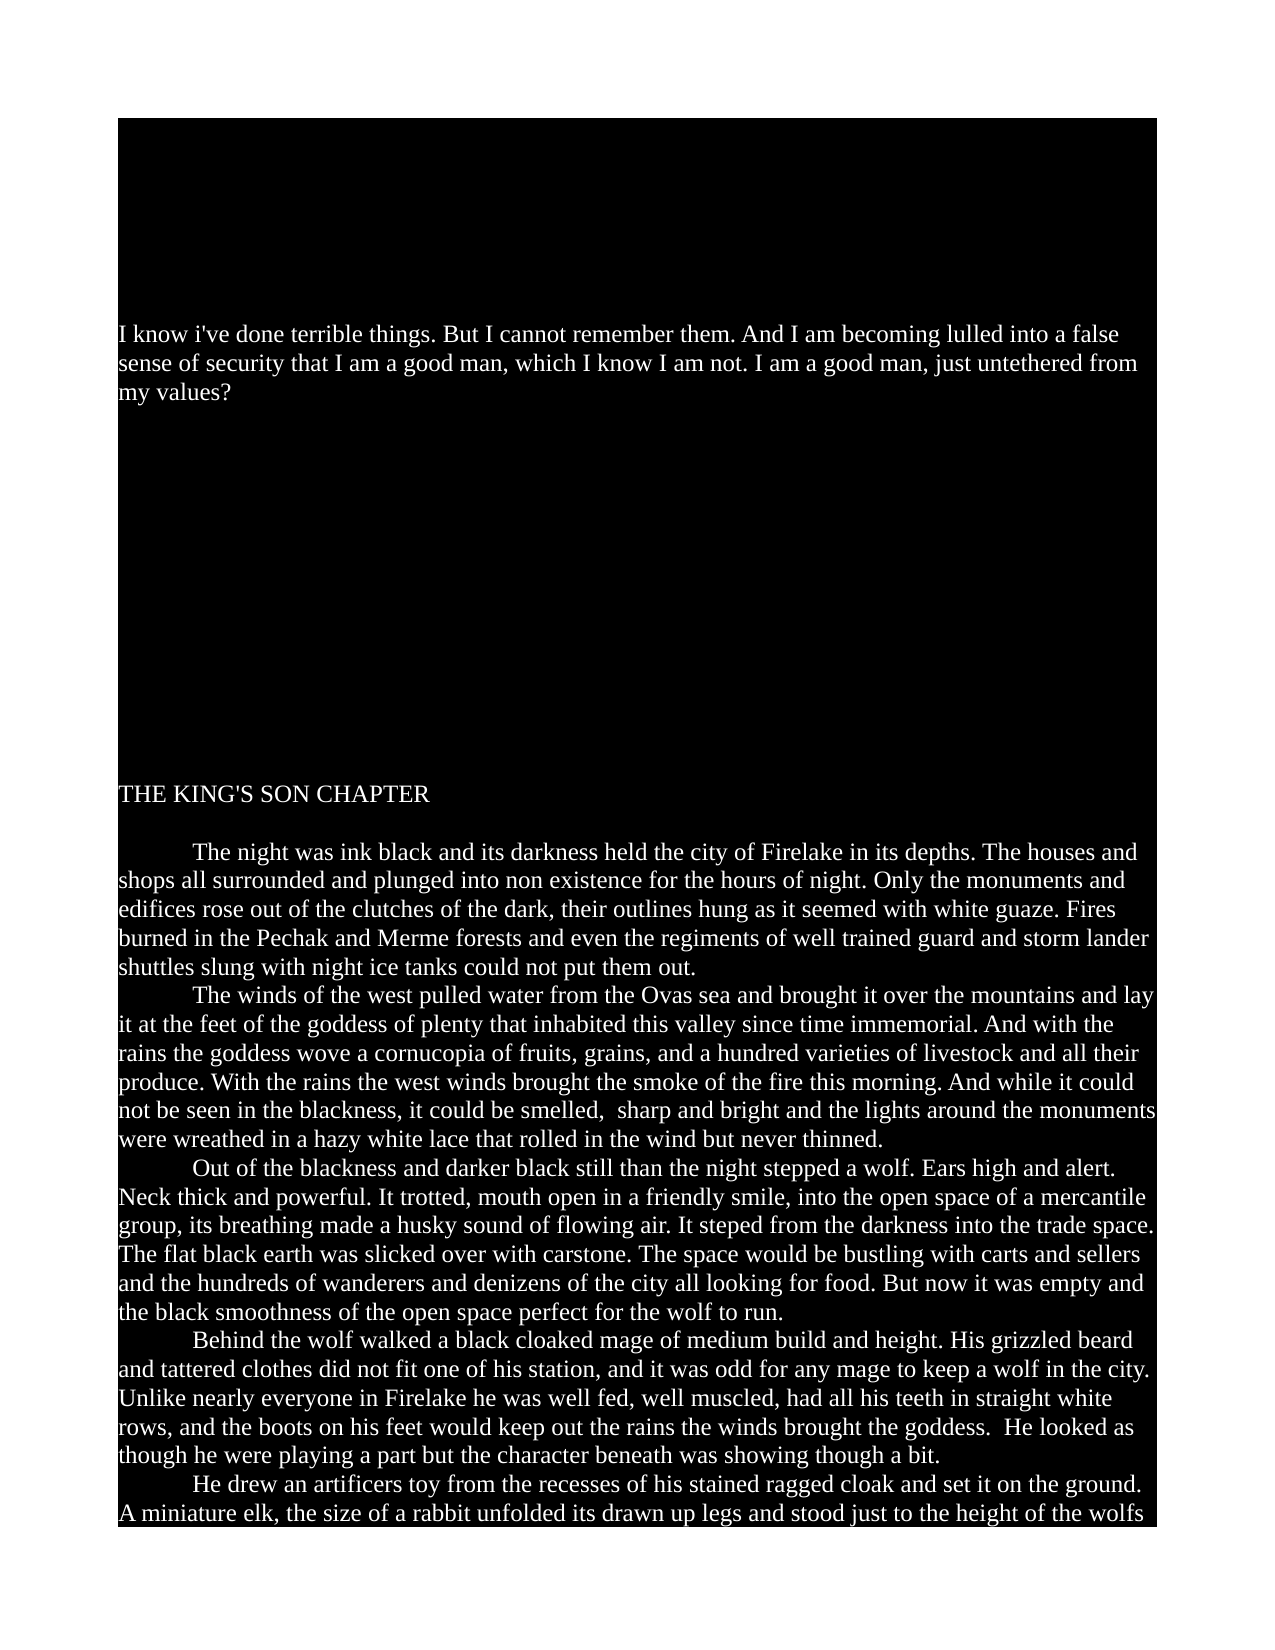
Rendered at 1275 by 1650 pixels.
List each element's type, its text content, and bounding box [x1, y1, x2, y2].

text Out of the blackness and darker black still than the night stepped a wolf. Ears high and alert. Neck thick and powerful. It trotted, mouth open in a friendly smile, into the open space of a mercantile group, its breathing made a husky sound of flowing air. It steped from the darkness into the trade space. [118, 1153, 1157, 1239]
text The night was ink black and its darkness held the city of Firelake in its depths. The houses and shops all surrounded and plunged into non existence for the hours of night. Only the monuments and edifices rose out of the clutches of the dark, their outlines hung as it seemed with white guaze. Fires burned in the Pechak and Merme forests and even the regiments of well trained guard and storm lander shuttles slung with night ice tanks could not put them out. [118, 837, 1157, 981]
text I know i've done terrible things. But I cannot remember them. And I am becoming lulled into a false sense of security that I am a good man, which I know I am not. I am a good man, just untethered from my values? [118, 319, 1157, 406]
text The flat black earth was slicked over with carstone. The space would be bustling with carts and sellers and the hundreds of wanderers and denizens of the city all looking for food. But now it was empty and the black smoothness of the open space perfect for the wolf to run. Behind the wolf walked a black cloaked mage of medium build and height. His grizzled beard and tattered clothes did not fit one of his station, and it was odd for any mage to keep a wolf in the city. Unlike nearly everyone in Firelake he was well fed, well muscled, had all his teeth in straight white rows, and the boots on his feet would keep out the rains the winds brought the goddess. He looked as though he were playing a part but the character beneath was showing though a bit. [118, 1239, 1157, 1469]
text The winds of the west pulled water from the Ovas sea and brought it over the mountains and lay it at the feet of the goddess of plenty that inhabited this valley since time immemorial. And with the rains the goddess wove a cornucopia of fruits, grains, and a hundred varieties of livestock and all their produce. With the rains the west winds brought the smoke of the fire this morning. And while it could not be seen in the blackness, it could be smelled, sharp and bright and the lights around the monuments were wreathed in a hazy white lace that rolled in the wind but never thinned. [118, 981, 1157, 1153]
text He drew an artificers toy from the recesses of his stained ragged cloak and set it on the ground. A miniature elk, the size of a rabbit unfolded its drawn up legs and stood just to the height of the wolfs [118, 1469, 1157, 1527]
text THE KING'S SON CHAPTER [118, 779, 1157, 808]
